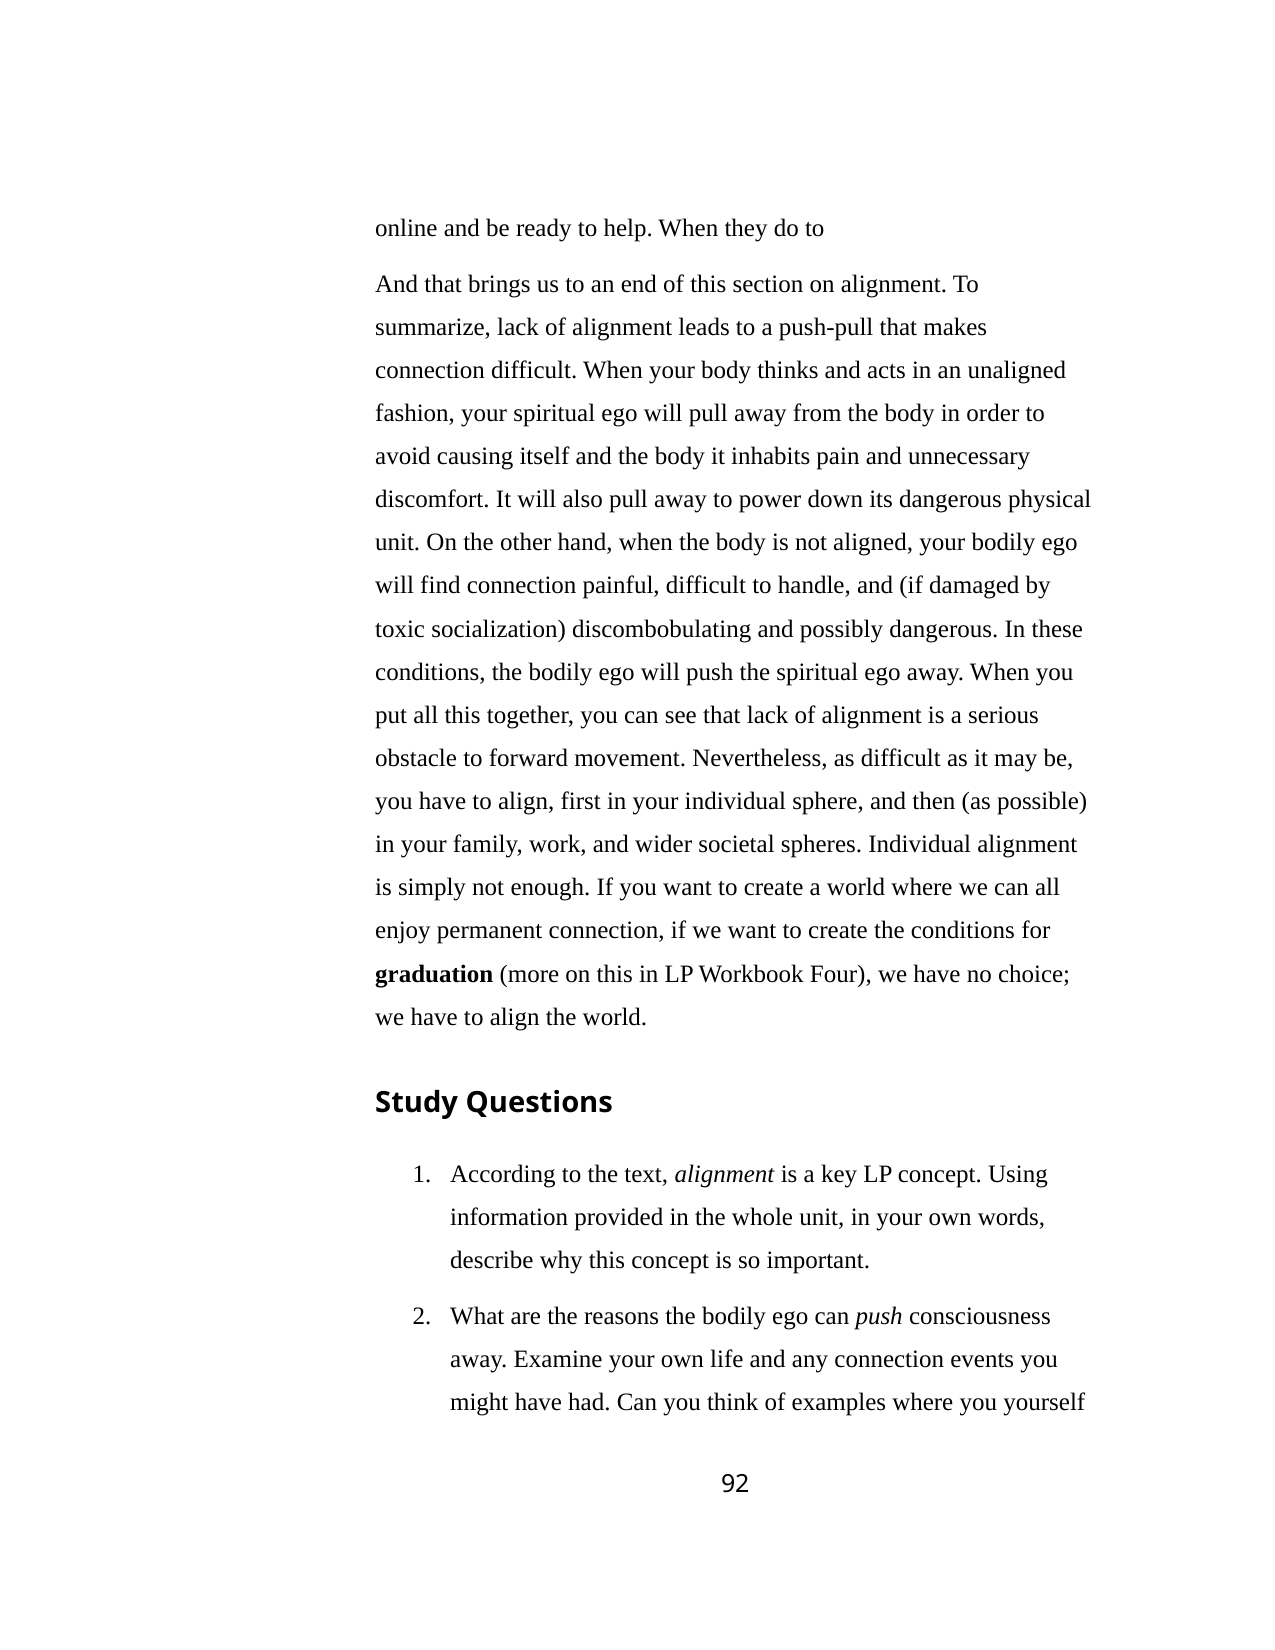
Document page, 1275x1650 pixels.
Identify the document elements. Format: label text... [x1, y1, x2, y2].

text online and be ready to help. When they do to [375, 213, 1095, 242]
list What are the reasons the bodily ego can push consciousness away. Examine your own life and any connection events you might have had. Can you think of examples where you yourself [412, 1301, 1095, 1416]
text And that brings us to an end of this section on alignment. To summarize, lack of alignment leads to a push-pull that makes connection difficult. When your body thinks and acts in an unaligned fashion, your spiritual ego will pull away from the body in order to avoid causing itself and the body it inhabits pain and unnecessary discomfort. It will also pull away to power down its dangerous physical unit. On the other hand, when the body is not aligned, your bodily ego will find connection painful, difficult to handle, and (if damaged by toxic socialization) discombobulating and possibly dangerous. In these conditions, the bodily ego will push the spiritual ego away. When you put all this together, you can see that lack of alignment is a serious obstacle to forward movement. Nevertheless, as difficult as it may be, you have to align, first in your individual sphere, and then (as possible) in your family, work, and wider societal spheres. Individual alignment is simply not enough. If you want to create a world where we can all enjoy permanent connection, if we want to create the conditions for graduation (more on this in LP Workbook Four), we have no choice; we have to align the world. [375, 269, 1095, 1031]
subtitle Study Questions [375, 1081, 1095, 1121]
list According to the text, alignment is a key LP concept. Using information provided in the whole unit, in your own words, describe why this concept is so important. [412, 1159, 1095, 1274]
